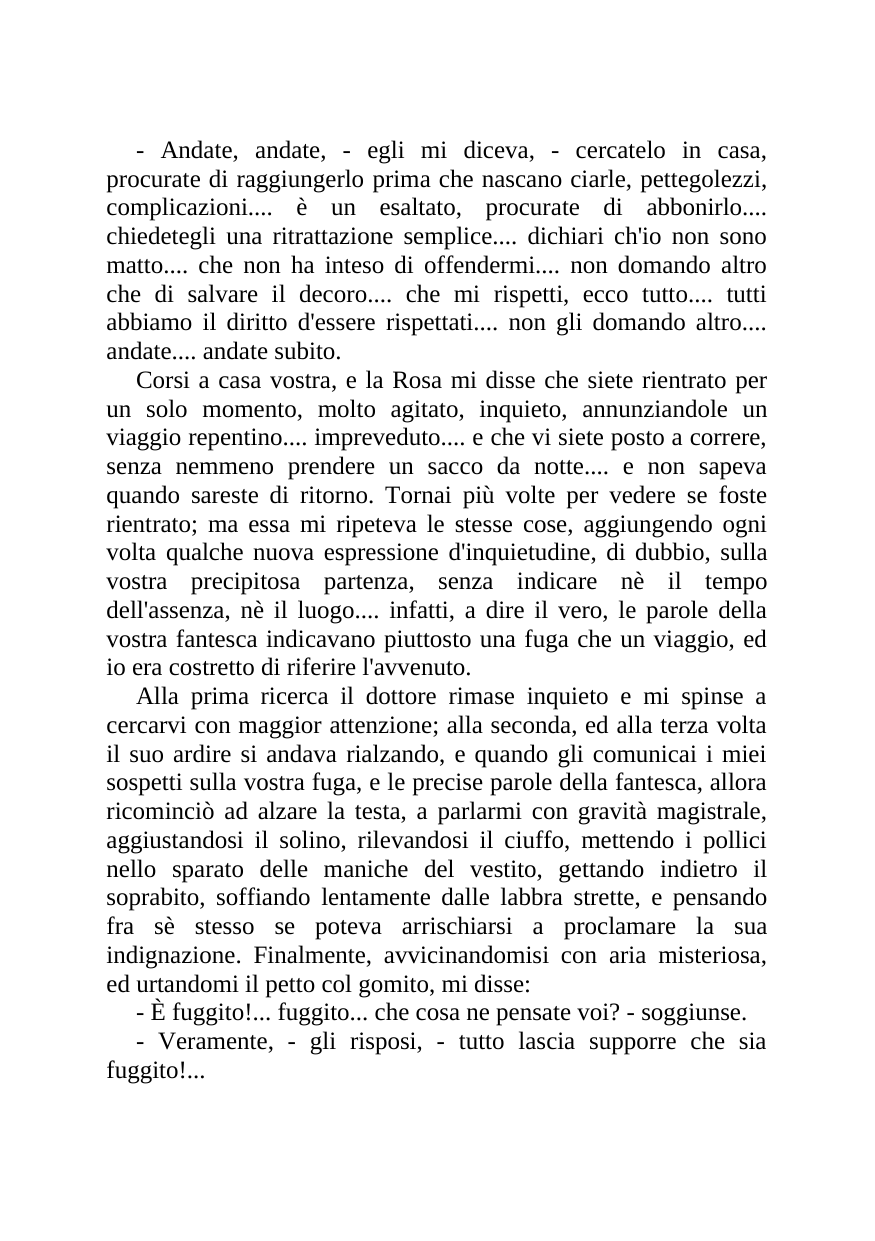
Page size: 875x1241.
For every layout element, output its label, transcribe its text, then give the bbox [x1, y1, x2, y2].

text - Veramente, - gli risposi, - tutto lascia supporre che sia fuggito!... [106, 1026, 768, 1084]
text Alla prima ricerca il dottore rimase inquieto e mi spinse a cercarvi con maggior attenzione; alla seconda, ed alla terza volta il suo ardire si andava rialzando, e quando gli comunicai i miei sospetti sulla vostra fuga, e le precise parole della fantesca, allora ricominciò ad alzare la testa, a parlarmi con gravità magistrale, aggiustandosi il solino, rilevandosi il ciuffo, mettendo i pollici nello sparato delle maniche del vestito, gettando indietro il soprabito, soffiando lentamente dalle labbra strette, e pensando fra sè stesso se poteva arrischiarsi a proclamare la sua indignazione. Finalmente, avvicinandomisi con aria misteriosa, ed urtandomi il petto col gomito, mi disse: [106, 681, 768, 997]
text Corsi a casa vostra, e la Rosa mi disse che siete rientrato per un solo momento, molto agitato, inquieto, annunziandole un viaggio repentino.... impreveduto.... e che vi siete posto a correre, senza nemmeno prendere un sacco da notte.... e non sapeva quando sareste di ritorno. Tornai più volte per vedere se foste rientrato; ma essa mi ripeteva le stesse cose, aggiungendo ogni volta qualche nuova espressione d'inquietudine, di dubbio, sulla vostra precipitosa partenza, senza indicare nè il tempo dell'assenza, nè il luogo.... infatti, a dire il vero, le parole della vostra fantesca indicavano piuttosto una fuga che un viaggio, ed io era costretto di riferire l'avvenuto. [106, 365, 768, 681]
text - Andate, andate, - egli mi diceva, - cercatelo in casa, procurate di raggiungerlo prima che nascano ciarle, pettegolezzi, complicazioni.... è un esaltato, procurate di abbonirlo.... chiedetegli una ritrattazione semplice.... dichiari ch'io non sono matto.... che non ha inteso di offendermi.... non domando altro che di salvare il decoro.... che mi rispetti, ecco tutto.... tutti abbiamo il diritto d'essere rispettati.... non gli domando altro.... andate.... andate subito. [106, 135, 768, 365]
text - È fuggito!... fuggito... che cosa ne pensate voi? - soggiunse. [106, 997, 768, 1026]
